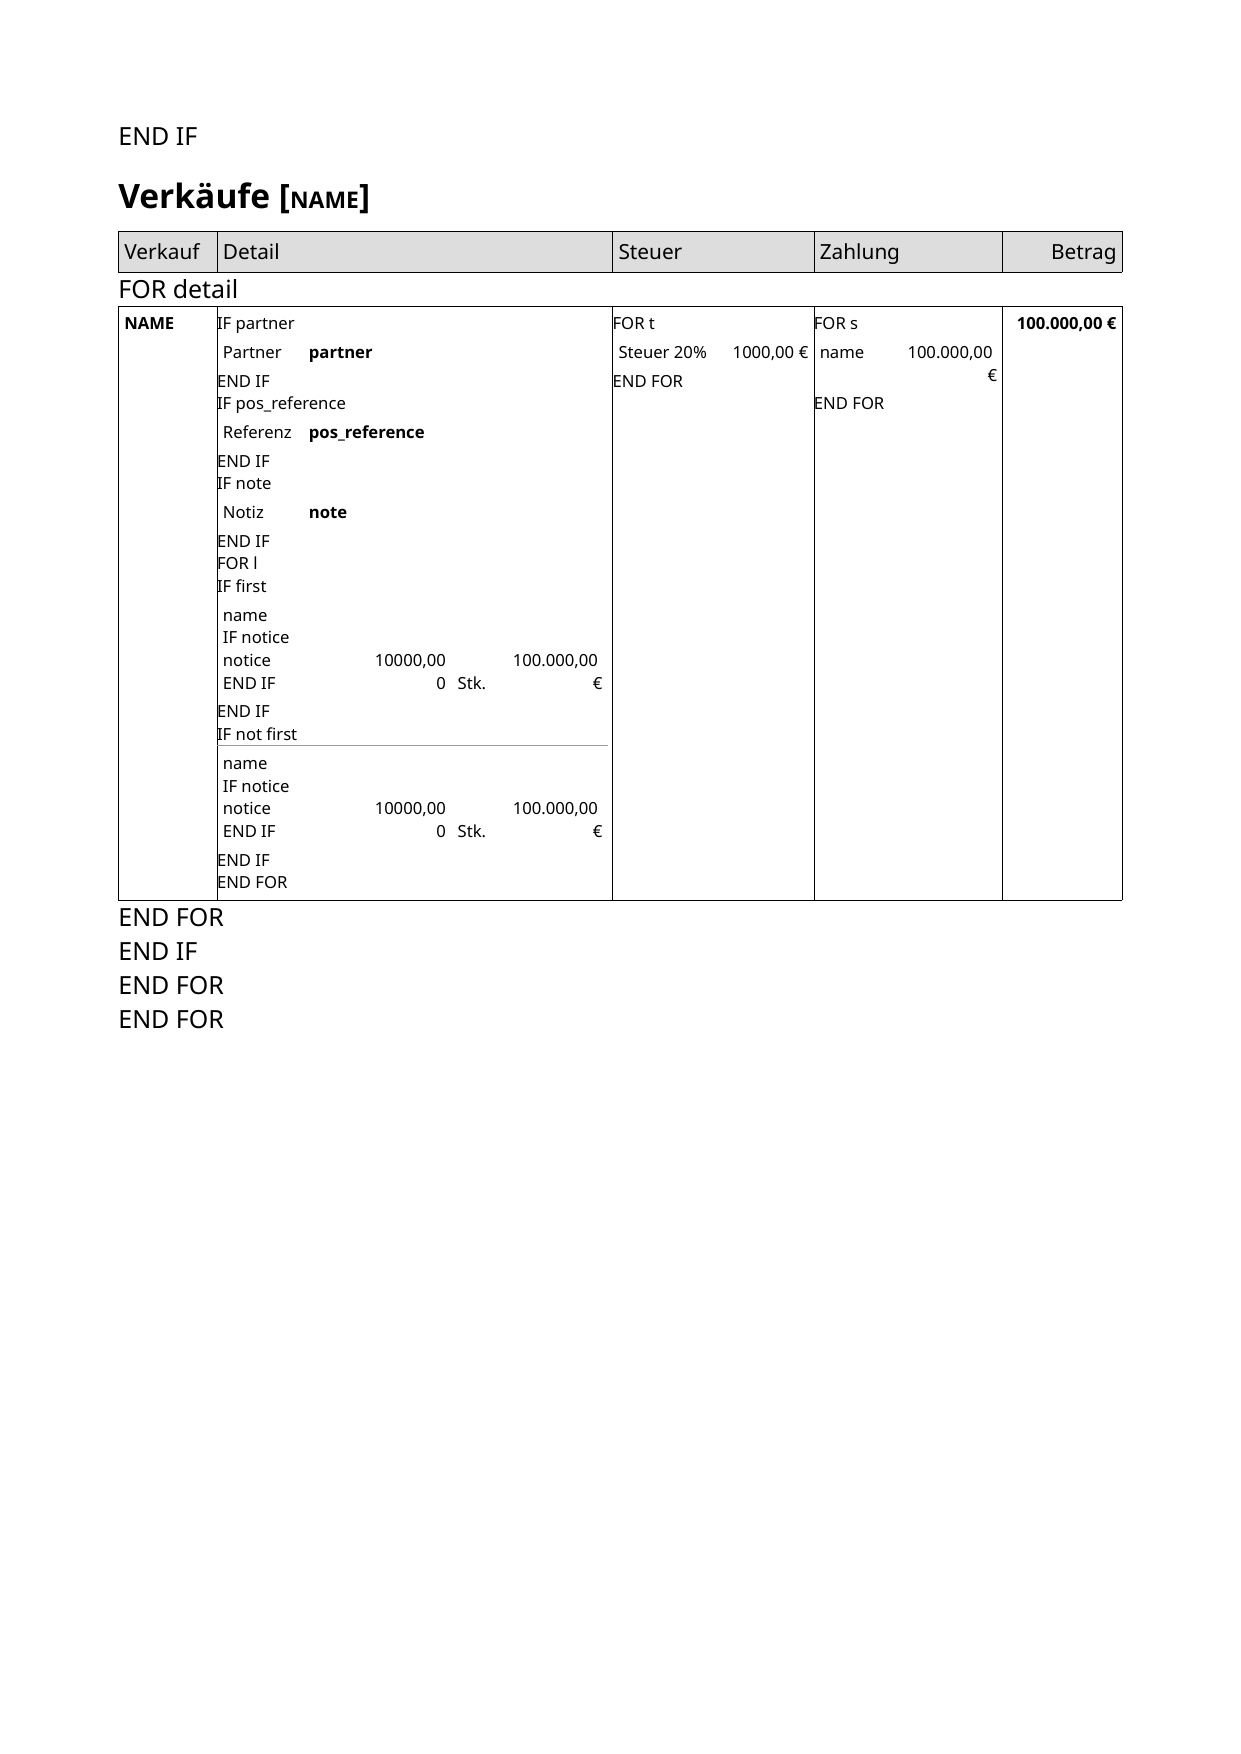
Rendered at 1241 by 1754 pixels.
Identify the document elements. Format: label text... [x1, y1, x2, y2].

table_header Steuer [613, 232, 814, 272]
table_header name [815, 335, 892, 392]
table_header note [303, 495, 608, 529]
text FOR detail [118, 273, 1122, 306]
text END FOR [118, 968, 1122, 1002]
table_header 100.000,00 € [1003, 307, 1122, 900]
table_header 100.000,00 € [892, 335, 1002, 392]
text END IF [118, 934, 1122, 968]
text END FOR [118, 901, 1122, 934]
table_header Notiz [218, 495, 303, 529]
table_header NAME [119, 307, 217, 900]
subtitle Verkäufe [NAME] [118, 173, 1122, 219]
text END IF [118, 118, 1122, 152]
table_header Stk. [451, 746, 497, 848]
table_header name IF notice notice END IF [218, 746, 364, 848]
text END FOR [118, 1002, 1122, 1036]
table_header Betrag [1003, 232, 1122, 272]
table_header pos_reference [303, 415, 608, 449]
table_header Referenz [218, 415, 303, 449]
table_header 10000,000 [364, 597, 451, 700]
table_header Zahlung [815, 232, 1002, 272]
table_header 100.000,00 € [498, 597, 608, 700]
table_header 1000,00 € [719, 335, 814, 369]
table_header Detail [218, 232, 612, 272]
table_header FOR t [613, 307, 814, 335]
table_header Partner [218, 335, 303, 369]
table_header Stk. [451, 597, 497, 700]
table_header END FOR [613, 369, 814, 900]
table_header END FOR [815, 392, 1002, 900]
table_header Steuer 20% [613, 335, 719, 369]
table_header name IF notice notice END IF [218, 597, 364, 700]
table_header 10000,000 [364, 746, 451, 848]
table_header Verkauf [119, 232, 217, 272]
table_header 100.000,00 € [498, 746, 608, 848]
table_header IF partner END IF IF pos_reference END IF IF note END IF FOR l IF first END IF IF not first END IF END FOR [218, 307, 612, 900]
table_header partner [303, 335, 608, 369]
table_header FOR s [815, 307, 1002, 335]
